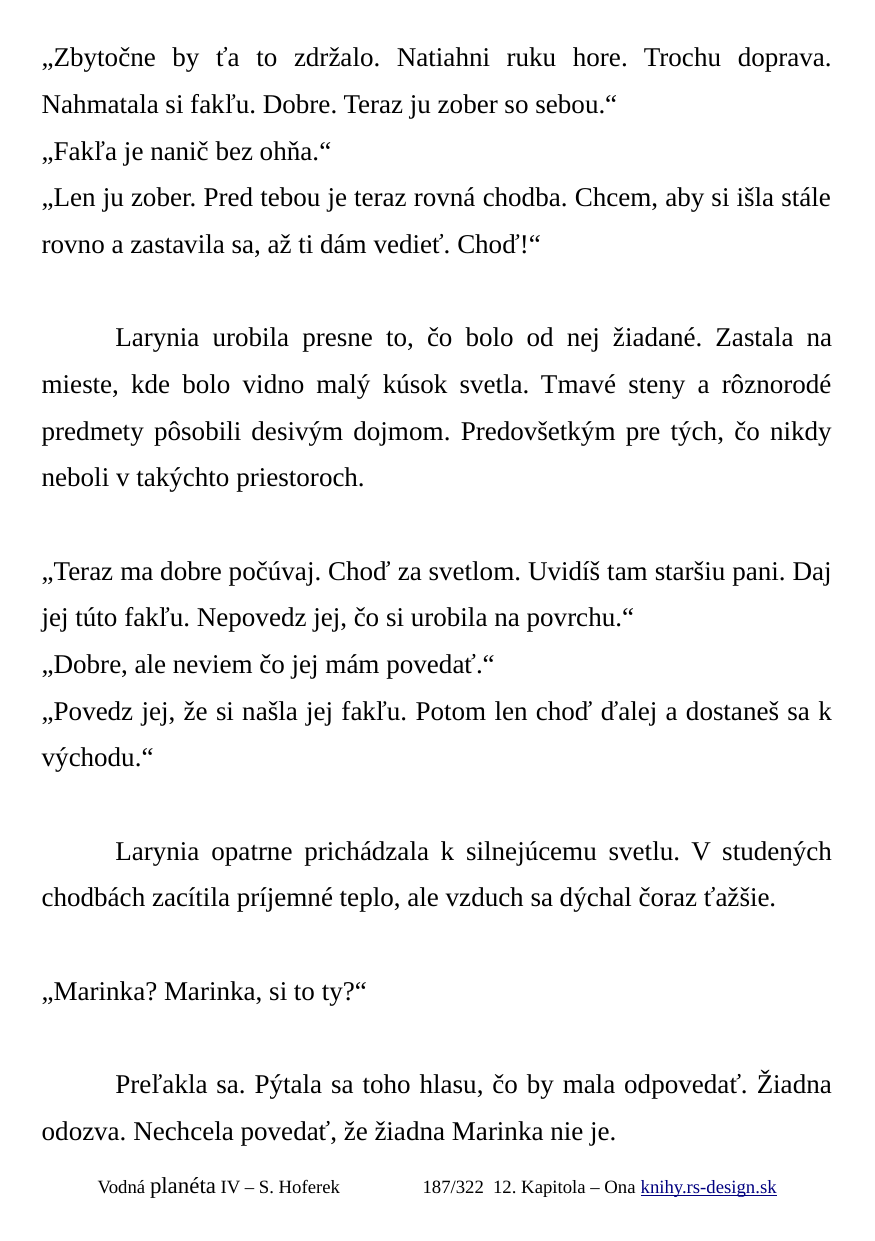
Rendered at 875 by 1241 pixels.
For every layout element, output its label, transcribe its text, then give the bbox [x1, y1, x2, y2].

text Larynia urobila presne to, čo bolo od nej žiadané. Zastala na mieste, kde bolo vidno malý kúsok svetla. Tmavé steny a rôznorodé predmety pôsobili desivým dojmom. Predovšetkým pre tých, čo nikdy neboli v takýchto priestoroch. [41, 321, 833, 492]
text „Povedz jej, že si našla jej fakľu. Potom len choď ďalej a dostaneš sa k východu.“ [41, 695, 833, 772]
text „Marinka? Marinka, si to ty?“ [41, 975, 833, 1006]
text Larynia opatrne prichádzala k silnejúcemu svetlu. V studených chodbách zacítila príjemné teplo, ale vzduch sa dýchal čoraz ťažšie. [41, 835, 833, 912]
text Preľakla sa. Pýtala sa toho hlasu, čo by mala odpovedať. Žiadna odozva. Nechcela povedať, že žiadna Marinka nie je. [41, 1068, 833, 1146]
text „Fakľa je nanič bez ohňa.“ [41, 135, 833, 166]
text „Len ju zober. Pred tebou je teraz rovná chodba. Chcem, aby si išla stále rovno a zastavila sa, až ti dám vedieť. Choď!“ [41, 181, 833, 259]
text „Dobre, ale neviem čo jej mám povedať.“ [41, 648, 833, 679]
text „Zbytočne by ťa to zdržalo. Natiahni ruku hore. Trochu doprava. Nahmatala si fakľu. Dobre. Teraz ju zober so sebou.“ [41, 41, 833, 119]
text „Teraz ma dobre počúvaj. Choď za svetlom. Uvidíš tam staršiu pani. Daj jej túto fakľu. Nepovedz jej, čo si urobila na povrchu.“ [41, 555, 833, 632]
